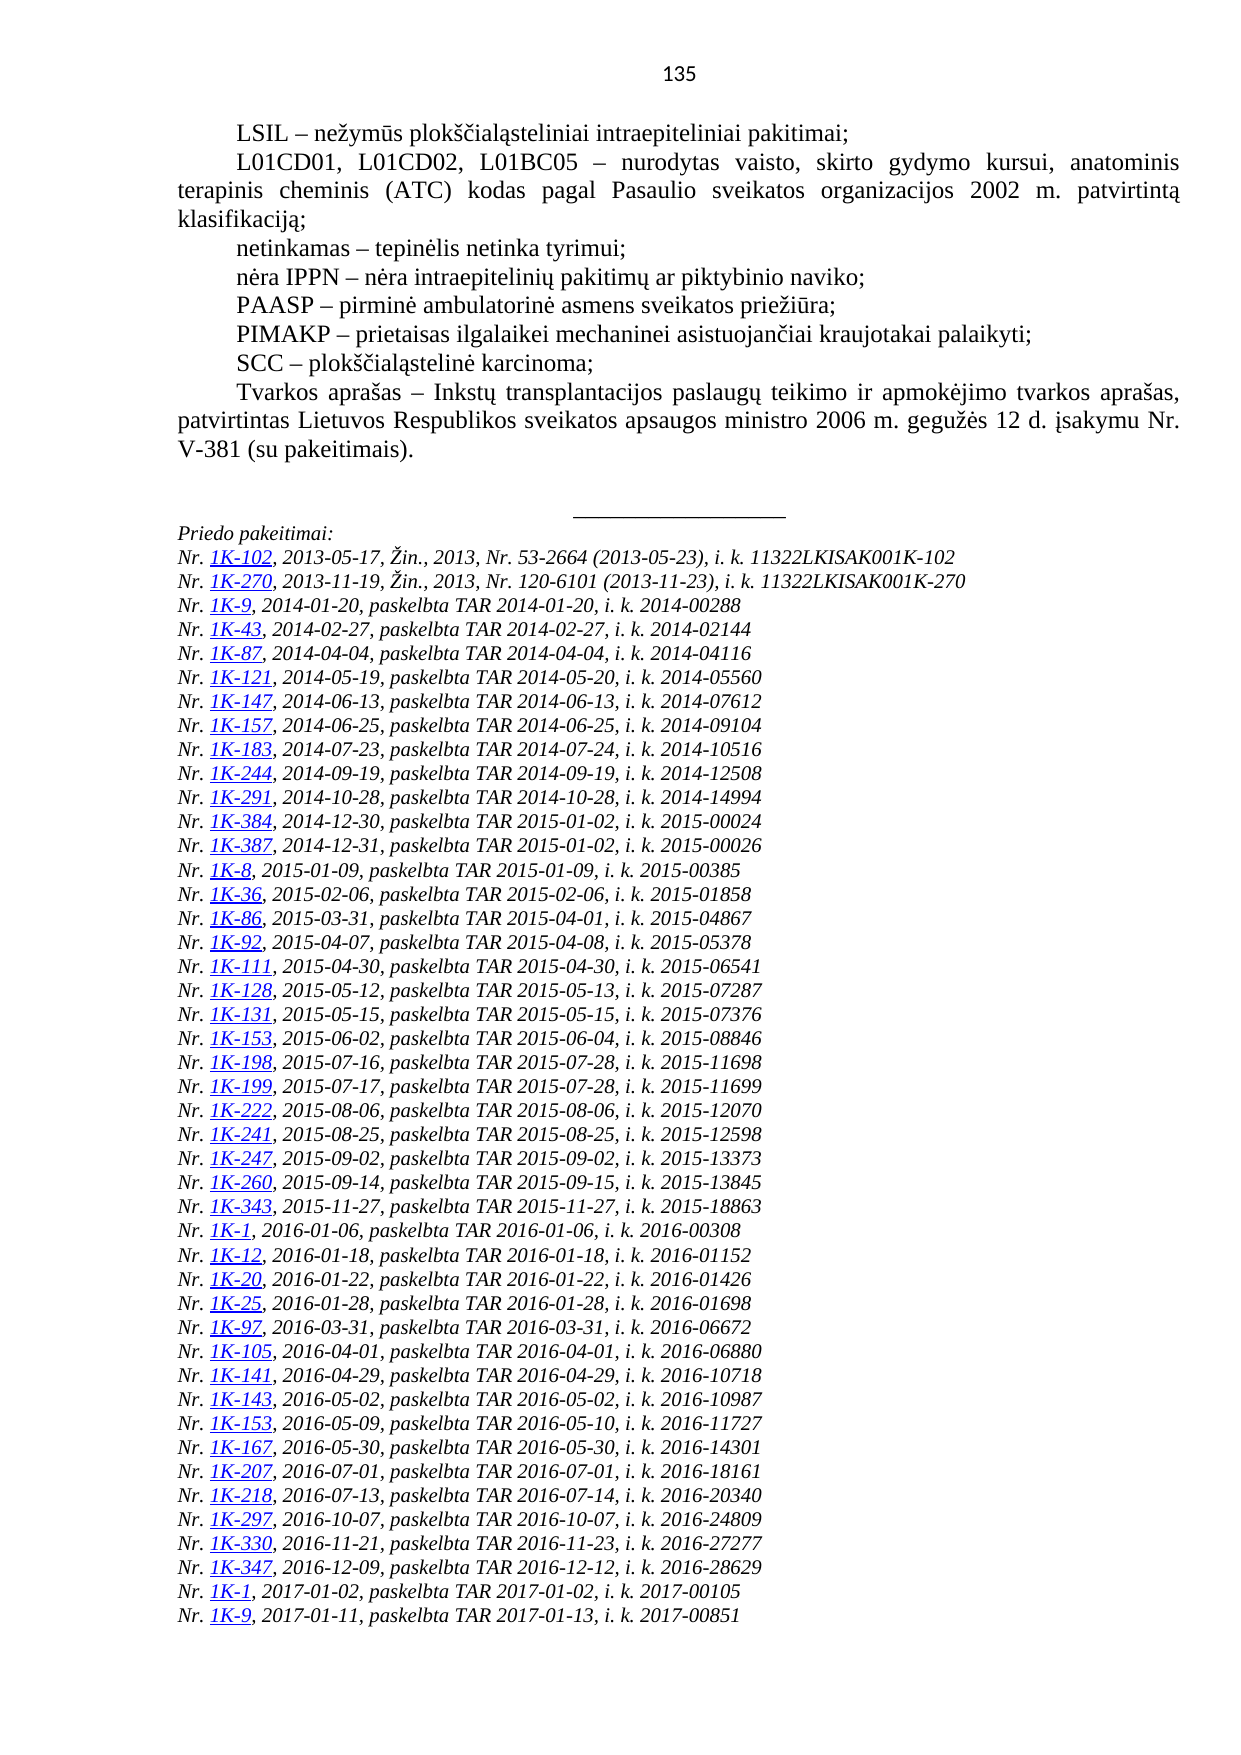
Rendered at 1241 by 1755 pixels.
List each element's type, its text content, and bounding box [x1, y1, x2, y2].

text Nr. 1K-20, 2016-01-22, paskelbta TAR 2016-01-22, i. k. 2016-01426 [177, 1267, 1181, 1291]
text _________________ [177, 492, 1181, 521]
text Nr. 1K-9, 2017-01-11, paskelbta TAR 2017-01-13, i. k. 2017-00851 [177, 1603, 1181, 1627]
text Nr. 1K-128, 2015-05-12, paskelbta TAR 2015-05-13, i. k. 2015-07287 [177, 978, 1181, 1002]
text Nr. 1K-102, 2013-05-17, Žin., 2013, Nr. 53-2664 (2013-05-23), i. k. 11322LKISAK001K-102 [177, 545, 1181, 569]
text Nr. 1K-153, 2015-06-02, paskelbta TAR 2015-06-04, i. k. 2015-08846 [177, 1026, 1181, 1050]
text Nr. 1K-25, 2016-01-28, paskelbta TAR 2016-01-28, i. k. 2016-01698 [177, 1291, 1181, 1315]
text PIMAKP – prietaisas ilgalaikei mechaninei asistuojančiai kraujotakai palaikyti; [177, 319, 1181, 348]
text PAASP – pirminė ambulatorinė asmens sveikatos priežiūra; [177, 291, 1181, 319]
text Nr. 1K-343, 2015-11-27, paskelbta TAR 2015-11-27, i. k. 2015-18863 [177, 1194, 1181, 1218]
text Nr. 1K-270, 2013-11-19, Žin., 2013, Nr. 120-6101 (2013-11-23), i. k. 11322LKISAK001K-270 [177, 569, 1181, 593]
text Nr. 1K-121, 2014-05-19, paskelbta TAR 2014-05-20, i. k. 2014-05560 [177, 665, 1181, 689]
text Nr. 1K-111, 2015-04-30, paskelbta TAR 2015-04-30, i. k. 2015-06541 [177, 954, 1181, 978]
text Nr. 1K-207, 2016-07-01, paskelbta TAR 2016-07-01, i. k. 2016-18161 [177, 1459, 1181, 1483]
text Nr. 1K-291, 2014-10-28, paskelbta TAR 2014-10-28, i. k. 2014-14994 [177, 785, 1181, 809]
text Nr. 1K-87, 2014-04-04, paskelbta TAR 2014-04-04, i. k. 2014-04116 [177, 641, 1181, 665]
text Nr. 1K-222, 2015-08-06, paskelbta TAR 2015-08-06, i. k. 2015-12070 [177, 1098, 1181, 1122]
text Nr. 1K-198, 2015-07-16, paskelbta TAR 2015-07-28, i. k. 2015-11698 [177, 1050, 1181, 1074]
text Nr. 1K-1, 2016-01-06, paskelbta TAR 2016-01-06, i. k. 2016-00308 [177, 1218, 1181, 1242]
text Nr. 1K-1, 2017-01-02, paskelbta TAR 2017-01-02, i. k. 2017-00105 [177, 1579, 1181, 1603]
text Nr. 1K-384, 2014-12-30, paskelbta TAR 2015-01-02, i. k. 2015-00024 [177, 809, 1181, 833]
text LSIL – nežymūs plokščialąsteliniai intraepiteliniai pakitimai; [177, 118, 1181, 147]
text Nr. 1K-143, 2016-05-02, paskelbta TAR 2016-05-02, i. k. 2016-10987 [177, 1387, 1181, 1411]
text Nr. 1K-241, 2015-08-25, paskelbta TAR 2015-08-25, i. k. 2015-12598 [177, 1122, 1181, 1146]
text Nr. 1K-153, 2016-05-09, paskelbta TAR 2016-05-10, i. k. 2016-11727 [177, 1411, 1181, 1435]
text Nr. 1K-183, 2014-07-23, paskelbta TAR 2014-07-24, i. k. 2014-10516 [177, 737, 1181, 761]
text Nr. 1K-260, 2015-09-14, paskelbta TAR 2015-09-15, i. k. 2015-13845 [177, 1170, 1181, 1194]
text Nr. 1K-330, 2016-11-21, paskelbta TAR 2016-11-23, i. k. 2016-27277 [177, 1531, 1181, 1555]
text Nr. 1K-12, 2016-01-18, paskelbta TAR 2016-01-18, i. k. 2016-01152 [177, 1242, 1181, 1267]
text netinkamas – tepinėlis netinka tyrimui; [177, 233, 1181, 262]
text Nr. 1K-218, 2016-07-13, paskelbta TAR 2016-07-14, i. k. 2016-20340 [177, 1483, 1181, 1507]
text Nr. 1K-105, 2016-04-01, paskelbta TAR 2016-04-01, i. k. 2016-06880 [177, 1339, 1181, 1363]
text Nr. 1K-43, 2014-02-27, paskelbta TAR 2014-02-27, i. k. 2014-02144 [177, 617, 1181, 641]
text Nr. 1K-86, 2015-03-31, paskelbta TAR 2015-04-01, i. k. 2015-04867 [177, 906, 1181, 930]
text Nr. 1K-9, 2014-01-20, paskelbta TAR 2014-01-20, i. k. 2014-00288 [177, 593, 1181, 617]
text Nr. 1K-131, 2015-05-15, paskelbta TAR 2015-05-15, i. k. 2015-07376 [177, 1002, 1181, 1026]
text Nr. 1K-147, 2014-06-13, paskelbta TAR 2014-06-13, i. k. 2014-07612 [177, 689, 1181, 713]
text Nr. 1K-157, 2014-06-25, paskelbta TAR 2014-06-25, i. k. 2014-09104 [177, 713, 1181, 737]
text Nr. 1K-92, 2015-04-07, paskelbta TAR 2015-04-08, i. k. 2015-05378 [177, 930, 1181, 954]
text Tvarkos aprašas – Inkstų transplantacijos paslaugų teikimo ir apmokėjimo tvarkos aprašas, patvirtintas Lietuvos Respublikos sveikatos apsaugos ministro 2006 m. gegužės 12 d. įsakymu Nr. V-381 (su pakeitimais). [177, 377, 1181, 463]
text Nr. 1K-8, 2015-01-09, paskelbta TAR 2015-01-09, i. k. 2015-00385 [177, 857, 1181, 882]
text Nr. 1K-247, 2015-09-02, paskelbta TAR 2015-09-02, i. k. 2015-13373 [177, 1146, 1181, 1170]
text Nr. 1K-167, 2016-05-30, paskelbta TAR 2016-05-30, i. k. 2016-14301 [177, 1435, 1181, 1459]
text SCC – plokščialąstelinė karcinoma; [177, 348, 1181, 377]
text Nr. 1K-97, 2016-03-31, paskelbta TAR 2016-03-31, i. k. 2016-06672 [177, 1315, 1181, 1339]
text Nr. 1K-141, 2016-04-29, paskelbta TAR 2016-04-29, i. k. 2016-10718 [177, 1363, 1181, 1387]
text Nr. 1K-347, 2016-12-09, paskelbta TAR 2016-12-12, i. k. 2016-28629 [177, 1555, 1181, 1579]
text Nr. 1K-297, 2016-10-07, paskelbta TAR 2016-10-07, i. k. 2016-24809 [177, 1507, 1181, 1531]
text Priedo pakeitimai: [177, 521, 1181, 545]
text Nr. 1K-244, 2014-09-19, paskelbta TAR 2014-09-19, i. k. 2014-12508 [177, 761, 1181, 785]
text Nr. 1K-36, 2015-02-06, paskelbta TAR 2015-02-06, i. k. 2015-01858 [177, 882, 1181, 906]
text Nr. 1K-387, 2014-12-31, paskelbta TAR 2015-01-02, i. k. 2015-00026 [177, 833, 1181, 857]
text nėra IPPN – nėra intraepitelinių pakitimų ar piktybinio naviko; [177, 262, 1181, 291]
text Nr. 1K-199, 2015-07-17, paskelbta TAR 2015-07-28, i. k. 2015-11699 [177, 1074, 1181, 1098]
text L01CD01, L01CD02, L01BC05 – nurodytas vaisto, skirto gydymo kursui, anatominis terapinis cheminis (ATC) kodas pagal Pasaulio sveikatos organizacijos 2002 m. patvirtintą klasifikaciją; [177, 147, 1181, 233]
